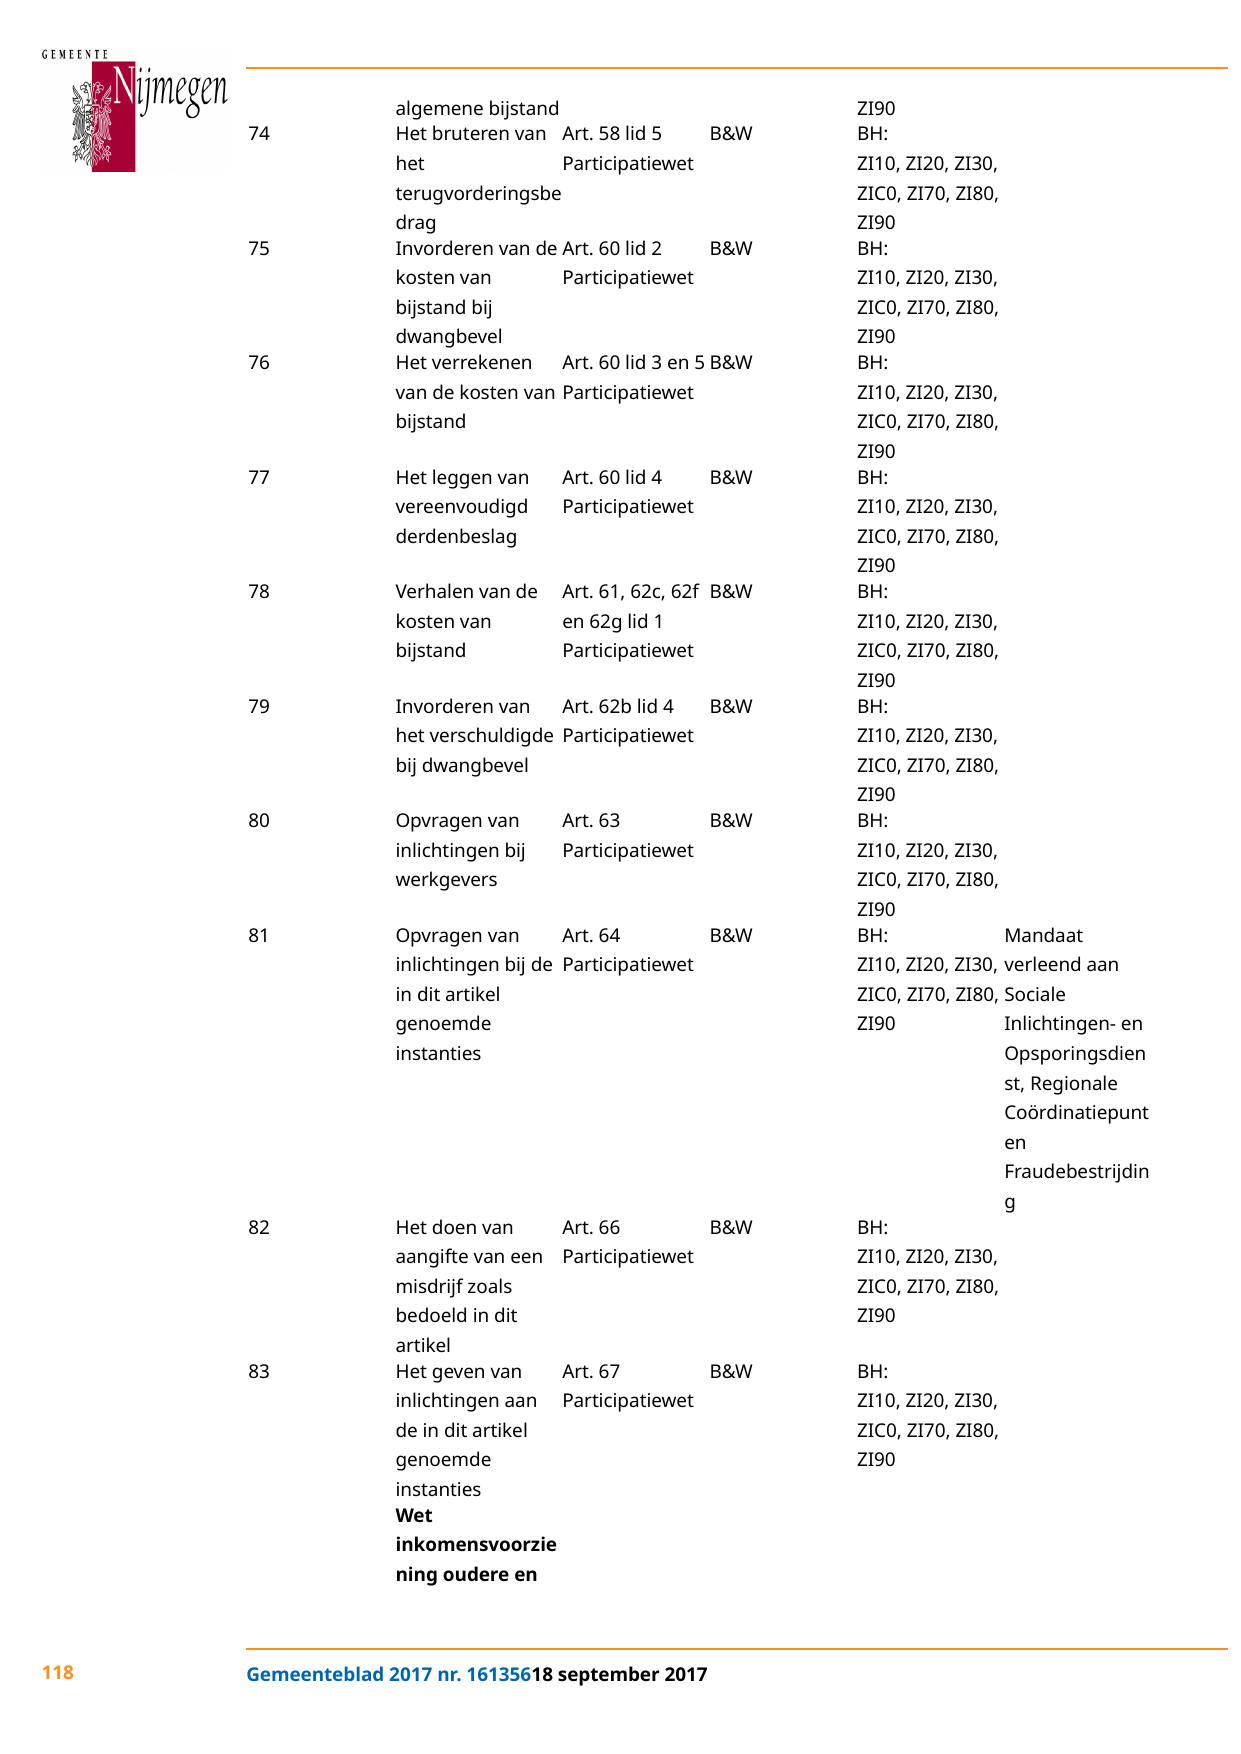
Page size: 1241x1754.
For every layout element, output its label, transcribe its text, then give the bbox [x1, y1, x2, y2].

table_cell [562, 95, 709, 121]
table_cell Het geven van inlichtingen aan de in dit artikel genoemde instanties [395, 1358, 562, 1502]
table_cell algemene bijstand [395, 95, 562, 121]
table_cell [1004, 350, 1152, 464]
table_cell Het verrekenen van de kosten van bijstand [395, 350, 562, 464]
table_cell 78 [248, 579, 395, 693]
table_cell 80 [248, 808, 395, 922]
table_cell Wet inkomensvoorziening oudere en [395, 1502, 562, 1587]
table_cell Art. 67 Participatiewet [562, 1358, 709, 1502]
table_cell Het doen van aangifte van een misdrijf zoals bedoeld in dit artikel [395, 1214, 562, 1358]
table_cell Opvragen van inlichtingen bij werkgevers [395, 808, 562, 922]
table_cell B&W [709, 1358, 857, 1502]
table_cell BH: ZI10, ZI20, ZI30, ZIC0, ZI70, ZI80, ZI90 [857, 1214, 1004, 1358]
table_cell B&W [709, 922, 857, 1214]
table_cell [1004, 693, 1152, 807]
table_cell [562, 1502, 709, 1587]
table_cell BH: ZI10, ZI20, ZI30, ZIC0, ZI70, ZI80, ZI90 [857, 350, 1004, 464]
table_cell Art. 61, 62c, 62f en 62g lid 1 Participatiewet [562, 579, 709, 693]
table_cell Het bruteren van het terugvorderingsbedrag [395, 121, 562, 235]
table_cell B&W [709, 1214, 857, 1358]
picture [41, 47, 231, 172]
table_cell BH: ZI10, ZI20, ZI30, ZIC0, ZI70, ZI80, ZI90 [857, 922, 1004, 1214]
table_cell Art. 66 Participatiewet [562, 1214, 709, 1358]
table_cell Invorderen van het verschuldigde bij dwangbevel [395, 693, 562, 807]
table_cell B&W [709, 121, 857, 235]
table_cell Art. 58 lid 5 Participatiewet [562, 121, 709, 235]
table_cell BH: ZI10, ZI20, ZI30, ZIC0, ZI70, ZI80, ZI90 [857, 121, 1004, 235]
table_cell [857, 1502, 1004, 1587]
table_cell 82 [248, 1214, 395, 1358]
table_cell [709, 1502, 857, 1587]
table_cell Art. 60 lid 4 Participatiewet [562, 464, 709, 578]
table_cell BH: ZI10, ZI20, ZI30, ZIC0, ZI70, ZI80, ZI90 [857, 1358, 1004, 1502]
table_cell BH: ZI10, ZI20, ZI30, ZIC0, ZI70, ZI80, ZI90 [857, 808, 1004, 922]
table_cell Art. 62b lid 4 Participatiewet [562, 693, 709, 807]
table_cell [1004, 121, 1152, 235]
table_cell [1004, 464, 1152, 578]
table_cell Mandaat verleend aan Sociale Inlichtingen- en Opsporingsdienst, Regionale Coördinatiepunten Fraudebestrijding [1004, 922, 1152, 1214]
table_cell 74 [248, 121, 395, 235]
table_cell [248, 95, 395, 121]
table_cell ZI90 [857, 95, 1004, 121]
table_cell 75 [248, 235, 395, 349]
table_cell [1004, 235, 1152, 349]
table_cell [1004, 1358, 1152, 1502]
table_cell B&W [709, 808, 857, 922]
table_cell BH: ZI10, ZI20, ZI30, ZIC0, ZI70, ZI80, ZI90 [857, 464, 1004, 578]
table_cell [1004, 1214, 1152, 1358]
table_cell Art. 64 Participatiewet [562, 922, 709, 1214]
table_cell 76 [248, 350, 395, 464]
table_cell Het leggen van vereenvoudigd derdenbeslag [395, 464, 562, 578]
table_cell Art. 63 Participatiewet [562, 808, 709, 922]
table_cell [1004, 95, 1152, 121]
table_cell Invorderen van de kosten van bijstand bij dwangbevel [395, 235, 562, 349]
table_cell 79 [248, 693, 395, 807]
table_cell Art. 60 lid 3 en 5 Participatiewet [562, 350, 709, 464]
table_cell [1004, 1502, 1152, 1587]
table_cell [1004, 808, 1152, 922]
table_cell B&W [709, 579, 857, 693]
table_cell B&W [709, 693, 857, 807]
table_cell B&W [709, 350, 857, 464]
table_cell B&W [709, 235, 857, 349]
table_cell B&W [709, 464, 857, 578]
table_cell BH: ZI10, ZI20, ZI30, ZIC0, ZI70, ZI80, ZI90 [857, 235, 1004, 349]
table_cell 77 [248, 464, 395, 578]
table_cell 83 [248, 1358, 395, 1502]
table_cell [248, 1502, 395, 1587]
table_cell 81 [248, 922, 395, 1214]
table_cell Verhalen van de kosten van bijstand [395, 579, 562, 693]
table_cell Art. 60 lid 2 Participatiewet [562, 235, 709, 349]
table_cell BH: ZI10, ZI20, ZI30, ZIC0, ZI70, ZI80, ZI90 [857, 579, 1004, 693]
table_cell [709, 95, 857, 121]
table_cell BH: ZI10, ZI20, ZI30, ZIC0, ZI70, ZI80, ZI90 [857, 693, 1004, 807]
table_cell Opvragen van inlichtingen bij de in dit artikel genoemde instanties [395, 922, 562, 1214]
table_cell [1004, 579, 1152, 693]
